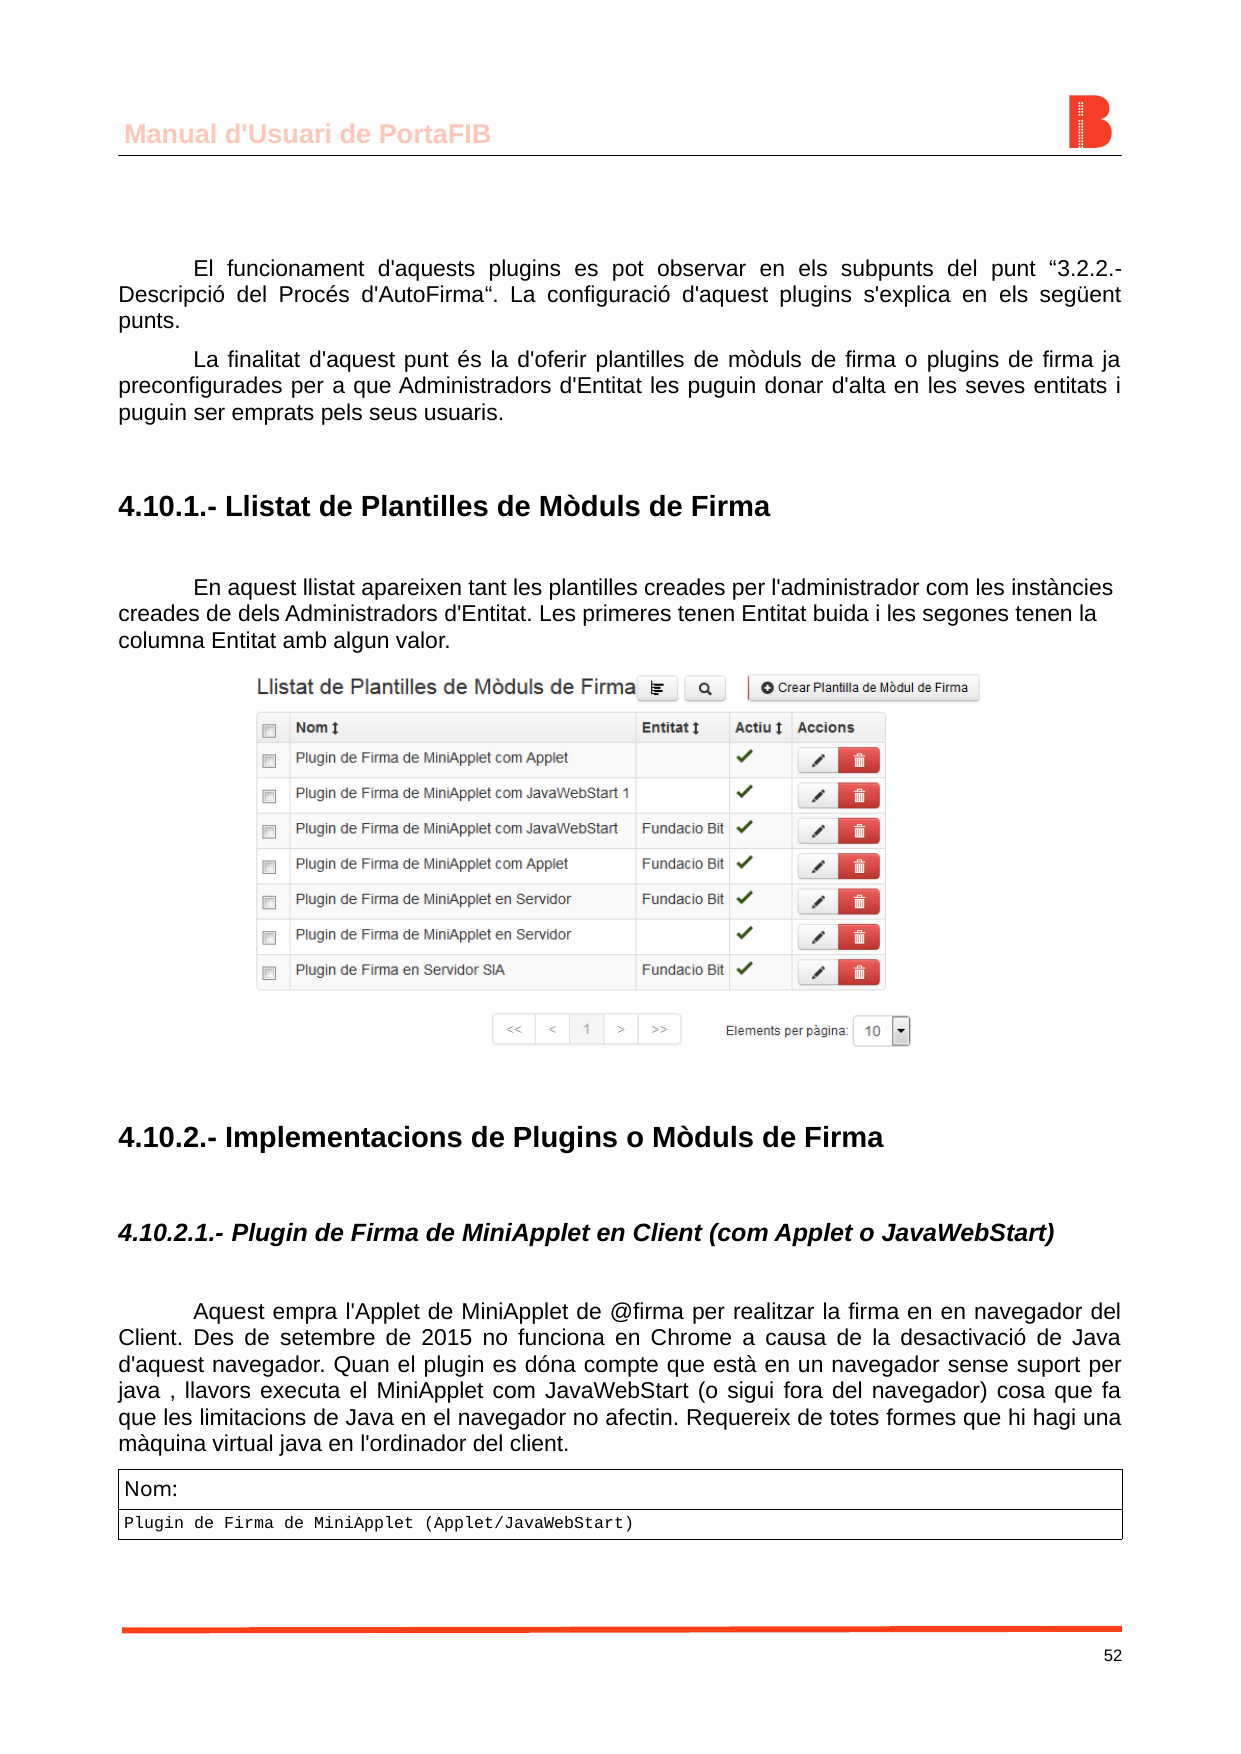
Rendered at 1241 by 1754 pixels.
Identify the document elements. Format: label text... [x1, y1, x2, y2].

table_header Nom: [119, 1470, 1122, 1509]
subtitle Llistat de Plantilles de Mòduls de Firma [118, 489, 1122, 523]
subtitle Plugin de Firma de MiniApplet en Client (com Applet o JavaWebStart) [118, 1218, 1122, 1247]
table_cell Plugin de Firma de MiniApplet (Applet/JavaWebStart) [119, 1510, 1122, 1539]
text En aquest llistat apareixen tant les plantilles creades per l'administrador com les instàncies creades de dels Administradors d'Entitat. Les primeres tenen Entitat buida i les segones tenen la columna Entitat amb algun valor. [118, 574, 1122, 653]
subtitle Implementacions de Plugins o Mòduls de Firma [118, 1121, 1122, 1154]
text El funcionament d'aquests plugins es pot observar en els subpunts del punt “3.2.2.-Descripció del Procés d'AutoFirma“. La configuració d'aquest plugins s'explica en els següent punts. [118, 254, 1122, 334]
text La finalitat d'aquest punt és la d'oferir plantilles de mòduls de firma o plugins de firma ja preconfigurades per a que Administradors d'Entitat les puguin donar d'alta en les seves entitats i puguin ser emprats pels seus usuaris. [118, 346, 1122, 425]
picture [249, 665, 991, 1057]
text Aquest empra l'Applet de MiniApplet de @firma per realitzar la firma en en navegador del Client. Des de setembre de 2015 no funciona en Chrome a causa de la desactivació de Java d'aquest navegador. Quan el plugin es dóna compte que està en un navegador sense suport per java , llavors executa el MiniApplet com JavaWebStart (o sigui fora del navegador) cosa que fa que les limitacions de Java en el navegador no afectin. Requereix de totes formes que hi hagi una màquina virtual java en l'ordinador del client. [118, 1298, 1122, 1456]
picture [1063, 94, 1117, 150]
